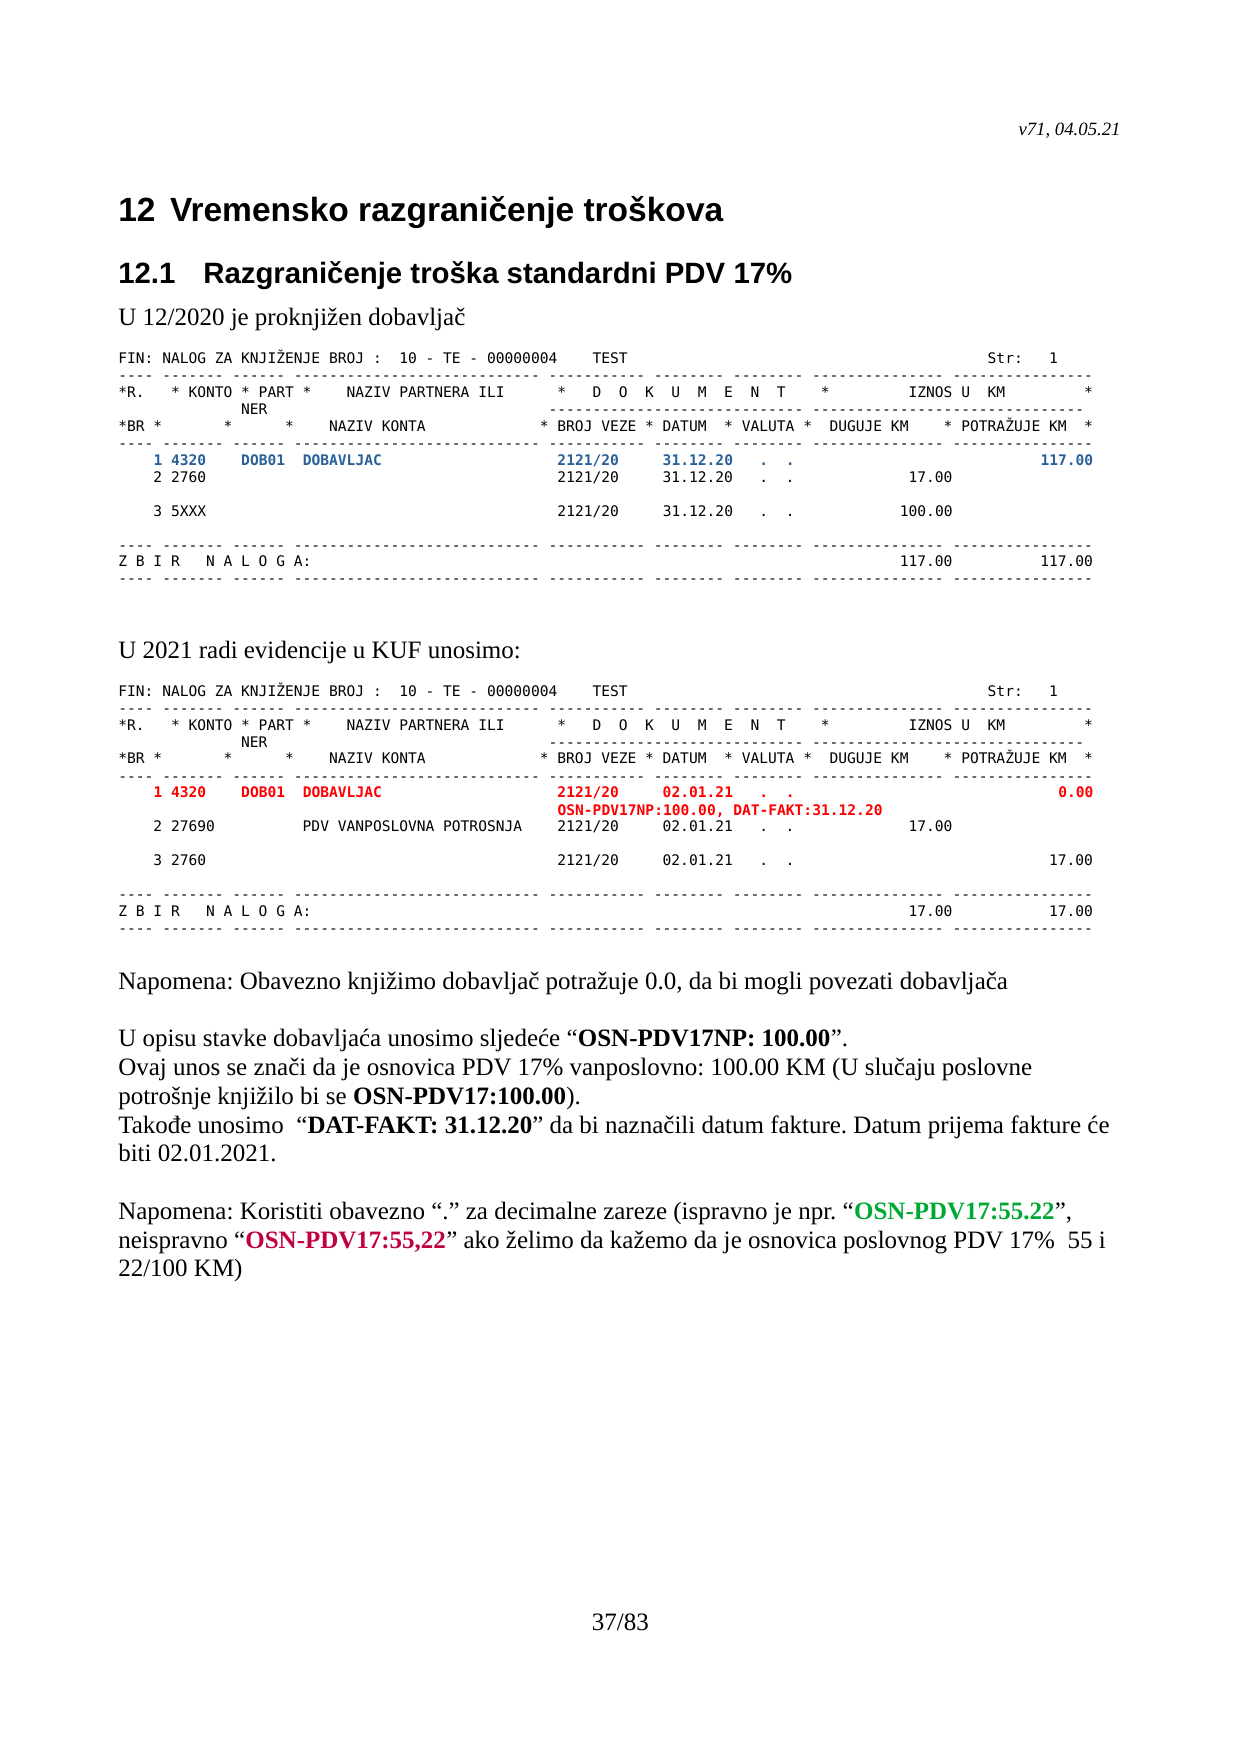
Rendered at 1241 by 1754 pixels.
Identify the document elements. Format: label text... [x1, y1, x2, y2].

text OSN-PDV17NP:100.00, DAT-FAKT:31.12.20 [118, 801, 1122, 818]
text NER ----------------------------- ------------------------------- [118, 733, 1122, 750]
text ---- ------- ------ ---------------------------- ----------- -------- -------- --------------- ---------------- [118, 434, 1122, 451]
text FIN: NALOG ZA KNJIŽENJE BROJ : 10 - TE - 00000004 TEST Str: 1 [118, 349, 1122, 367]
text 1 4320 DOB01 DOBAVLJAC 2121/20 31.12.20 . . 117.00 [118, 451, 1122, 468]
text 2 27690 PDV VANPOSLOVNA POTROSNJA 2121/20 02.01.21 . . 17.00 [118, 818, 1122, 835]
text ---- ------- ------ ---------------------------- ----------- -------- -------- --------------- ---------------- [118, 367, 1122, 383]
text U opisu stavke dobavljaća unosimo sljedeće “OSN-PDV17NP: 100.00”. [118, 1023, 1122, 1052]
text FIN: NALOG ZA KNJIŽENJE BROJ : 10 - TE - 00000004 TEST Str: 1 [118, 682, 1122, 699]
text *BR * * * NAZIV KONTA * BROJ VEZE * DATUM * VALUTA * DUGUJE KM * POTRAŽUJE KM * [118, 750, 1122, 767]
subtitle Razgraničenje troška standardni PDV 17% [118, 256, 1122, 289]
text Z B I R N A L O G A: 17.00 17.00 [118, 903, 1122, 920]
text U 12/2020 je proknjižen dobavljač [118, 302, 1122, 331]
text Napomena: Koristiti obavezno “.” za decimalne zareze (ispravno je npr. “OSN-PDV17:55.22”, neispravno “OSN-PDV17:55,22” ako želimo da kažemo da je osnovica poslovnog PDV 17% 55 i 22/100 KM) [118, 1196, 1122, 1282]
text ---- ------- ------ ---------------------------- ----------- -------- -------- --------------- ---------------- [118, 886, 1122, 903]
text *R. * KONTO * PART * NAZIV PARTNERA ILI * D O K U M E N T * IZNOS U KM * [118, 716, 1122, 733]
text 1 4320 DOB01 DOBAVLJAC 2121/20 02.01.21 . . 0.00 [118, 784, 1122, 801]
text Napomena: Obavezno knjižimo dobavljač potražuje 0.0, da bi mogli povezati dobavljača [118, 966, 1122, 995]
text 2 2760 2121/20 31.12.20 . . 17.00 [118, 468, 1122, 485]
text ---- ------- ------ ---------------------------- ----------- -------- -------- --------------- ---------------- [118, 767, 1122, 784]
text 3 5XXX 2121/20 31.12.20 . . 100.00 [118, 502, 1122, 519]
text ---- ------- ------ ---------------------------- ----------- -------- -------- --------------- ---------------- [118, 570, 1122, 587]
text ---- ------- ------ ---------------------------- ----------- -------- -------- --------------- ---------------- [118, 920, 1122, 937]
text Z B I R N A L O G A: 117.00 117.00 [118, 553, 1122, 570]
text 3 2760 2121/20 02.01.21 . . 17.00 [118, 852, 1122, 869]
text U 2021 radi evidencije u KUF unosimo: [118, 635, 1122, 664]
text ---- ------- ------ ---------------------------- ----------- -------- -------- --------------- ---------------- [118, 536, 1122, 553]
text *R. * KONTO * PART * NAZIV PARTNERA ILI * D O K U M E N T * IZNOS U KM * [118, 383, 1122, 401]
text Ovaj unos se znači da je osnovica PDV 17% vanposlovno: 100.00 KM (U slučaju poslovne potrošnje knjižilo bi se OSN-PDV17:100.00). [118, 1052, 1122, 1110]
text Takođe unosimo “DAT-FAKT: 31.12.20” da bi naznačili datum fakture. Datum prijema fakture će biti 02.01.2021. [118, 1110, 1122, 1167]
text ---- ------- ------ ---------------------------- ----------- -------- -------- --------------- ---------------- [118, 699, 1122, 716]
text *BR * * * NAZIV KONTA * BROJ VEZE * DATUM * VALUTA * DUGUJE KM * POTRAŽUJE KM * [118, 417, 1122, 434]
text NER ----------------------------- ------------------------------- [118, 401, 1122, 417]
subtitle Vremensko razgraničenje troškova [118, 190, 1122, 229]
